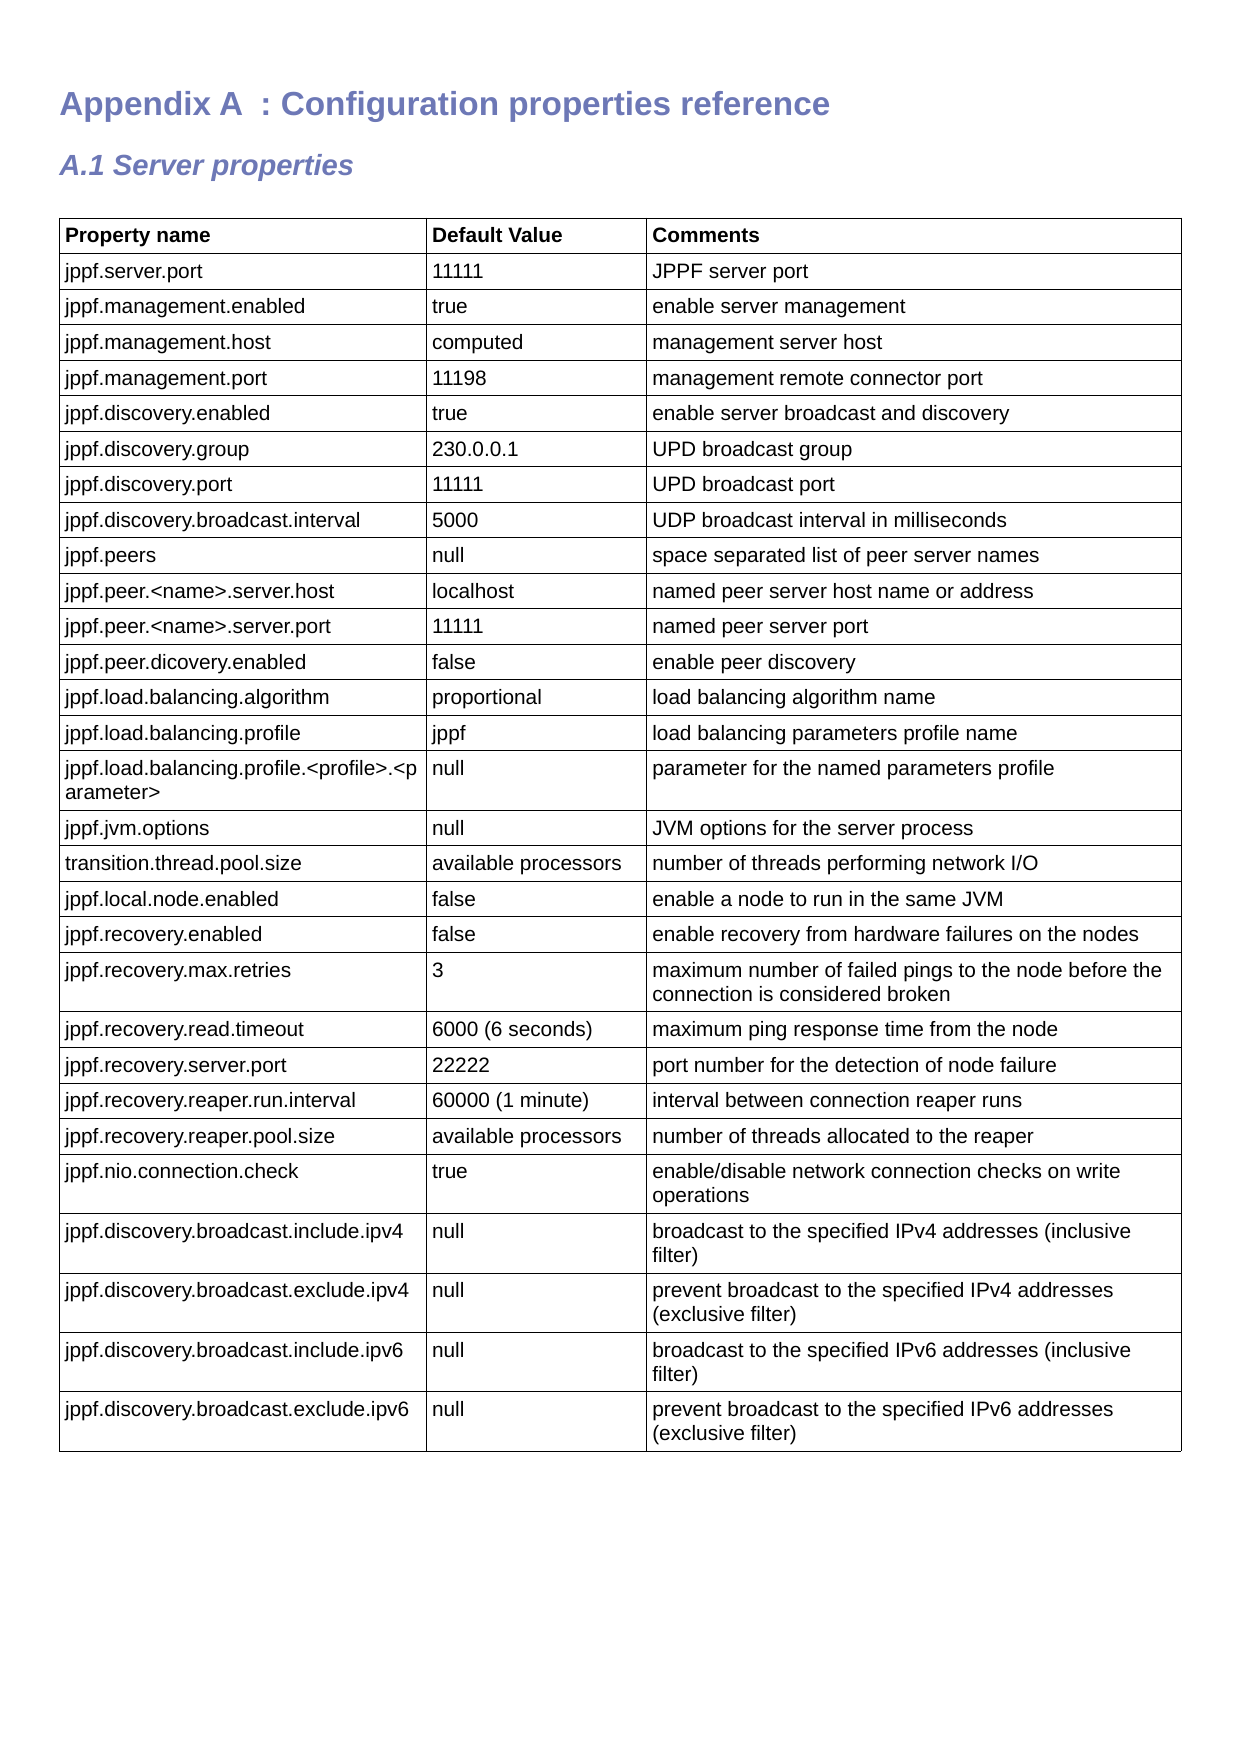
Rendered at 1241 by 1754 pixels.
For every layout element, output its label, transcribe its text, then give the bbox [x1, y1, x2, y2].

table_cell jppf.recovery.read.timeout [60, 1012, 426, 1047]
table_cell null [427, 1274, 646, 1332]
table_cell jppf.recovery.server.port [60, 1048, 426, 1082]
table_cell UPD broadcast group [647, 432, 1181, 466]
table_cell jppf.nio.connection.check [60, 1155, 426, 1213]
table_cell null [427, 1214, 646, 1272]
table_cell broadcast to the specified IPv4 addresses (inclusive filter) [647, 1214, 1181, 1272]
table_cell prevent broadcast to the specified IPv4 addresses (exclusive filter) [647, 1274, 1181, 1332]
table_cell enable/disable network connection checks on write operations [647, 1155, 1181, 1213]
table_cell jppf.discovery.broadcast.include.ipv4 [60, 1214, 426, 1272]
table_cell jppf.discovery.group [60, 432, 426, 466]
table_cell available processors [427, 1119, 646, 1153]
table_cell jppf.discovery.broadcast.exclude.ipv4 [60, 1274, 426, 1332]
table_cell jppf.recovery.max.retries [60, 953, 426, 1011]
table_cell transition.thread.pool.size [60, 846, 426, 881]
table_cell parameter for the named parameters profile [647, 751, 1181, 810]
table_cell jppf.management.port [60, 361, 426, 395]
table_cell available processors [427, 846, 646, 881]
table_cell jppf.load.balancing.profile [60, 716, 426, 750]
table_cell jppf.discovery.broadcast.exclude.ipv6 [60, 1392, 426, 1451]
subtitle Configuration properties reference [59, 84, 1181, 122]
table_cell 6000 (6 seconds) [427, 1012, 646, 1047]
table_cell prevent broadcast to the specified IPv6 addresses (exclusive filter) [647, 1392, 1181, 1451]
table_cell jppf.server.port [60, 254, 426, 288]
table_cell maximum number of failed pings to the node before the connection is considered broken [647, 953, 1181, 1011]
table_cell null [427, 1333, 646, 1391]
table_cell proportional [427, 680, 646, 715]
table_cell jppf.management.host [60, 325, 426, 359]
table_cell jppf.peer.dicovery.enabled [60, 645, 426, 679]
table_cell 11111 [427, 467, 646, 502]
table_cell localhost [427, 574, 646, 608]
table_header Comments [647, 219, 1181, 253]
subtitle Server properties [59, 147, 1181, 181]
table_cell false [427, 882, 646, 916]
table_cell named peer server port [647, 609, 1181, 644]
table_cell jppf.management.enabled [60, 290, 426, 324]
table_cell 60000 (1 minute) [427, 1084, 646, 1118]
table_cell space separated list of peer server names [647, 538, 1181, 573]
table_cell null [427, 811, 646, 845]
table_cell enable peer discovery [647, 645, 1181, 679]
table_cell number of threads allocated to the reaper [647, 1119, 1181, 1153]
table_cell jppf.jvm.options [60, 811, 426, 845]
table_cell JPPF server port [647, 254, 1181, 288]
table_cell number of threads performing network I/O [647, 846, 1181, 881]
table_cell null [427, 751, 646, 810]
table_cell load balancing algorithm name [647, 680, 1181, 715]
table_cell false [427, 917, 646, 952]
table_cell computed [427, 325, 646, 359]
table_cell UDP broadcast interval in milliseconds [647, 503, 1181, 537]
table_cell JVM options for the server process [647, 811, 1181, 845]
table_cell broadcast to the specified IPv6 addresses (inclusive filter) [647, 1333, 1181, 1391]
table_cell jppf.load.balancing.algorithm [60, 680, 426, 715]
table_cell port number for the detection of node failure [647, 1048, 1181, 1082]
table_cell jppf.peers [60, 538, 426, 573]
table_cell jppf.peer.<name>.server.host [60, 574, 426, 608]
table_cell true [427, 290, 646, 324]
table_cell enable recovery from hardware failures on the nodes [647, 917, 1181, 952]
table_cell enable a node to run in the same JVM [647, 882, 1181, 916]
table_cell jppf.discovery.enabled [60, 396, 426, 431]
table_cell management remote connector port [647, 361, 1181, 395]
table_cell load balancing parameters profile name [647, 716, 1181, 750]
table_cell enable server management [647, 290, 1181, 324]
table_header Default Value [427, 219, 646, 253]
table_cell 11111 [427, 254, 646, 288]
table_cell jppf.discovery.broadcast.interval [60, 503, 426, 537]
table_cell jppf.load.balancing.profile.<profile>.<parameter> [60, 751, 426, 810]
table_cell enable server broadcast and discovery [647, 396, 1181, 431]
table_cell interval between connection reaper runs [647, 1084, 1181, 1118]
table_cell null [427, 538, 646, 573]
table_cell null [427, 1392, 646, 1451]
table_cell 5000 [427, 503, 646, 537]
table_cell true [427, 396, 646, 431]
table_cell jppf.recovery.enabled [60, 917, 426, 952]
table_cell jppf.recovery.reaper.run.interval [60, 1084, 426, 1118]
table_cell jppf [427, 716, 646, 750]
table_cell false [427, 645, 646, 679]
table_cell true [427, 1155, 646, 1213]
table_header Property name [60, 219, 426, 253]
table_cell jppf.local.node.enabled [60, 882, 426, 916]
table_cell jppf.discovery.broadcast.include.ipv6 [60, 1333, 426, 1391]
table_cell 3 [427, 953, 646, 1011]
table_cell jppf.peer.<name>.server.port [60, 609, 426, 644]
table_cell jppf.discovery.port [60, 467, 426, 502]
table_cell management server host [647, 325, 1181, 359]
table_cell 230.0.0.1 [427, 432, 646, 466]
table_cell named peer server host name or address [647, 574, 1181, 608]
table_cell 22222 [427, 1048, 646, 1082]
table_cell maximum ping response time from the node [647, 1012, 1181, 1047]
table_cell 11198 [427, 361, 646, 395]
table_cell UPD broadcast port [647, 467, 1181, 502]
table_cell jppf.recovery.reaper.pool.size [60, 1119, 426, 1153]
table_cell 11111 [427, 609, 646, 644]
